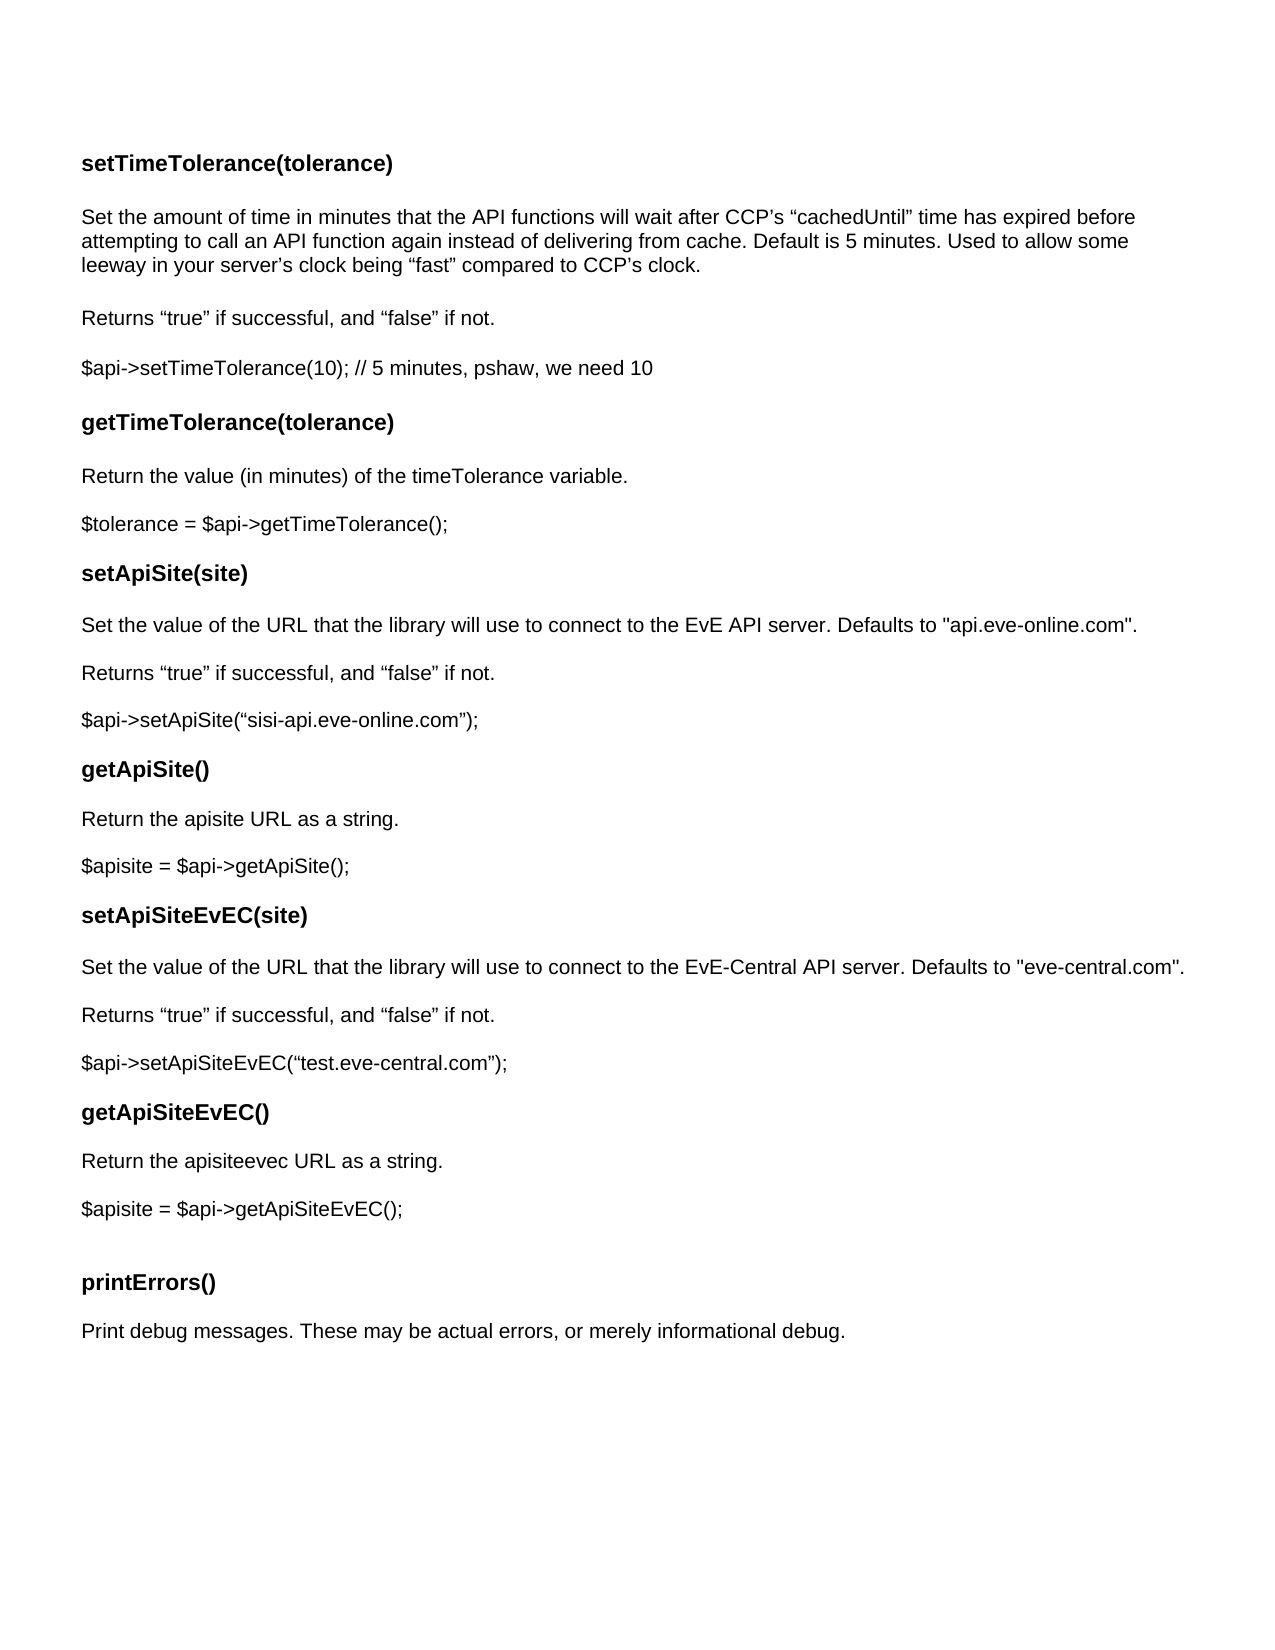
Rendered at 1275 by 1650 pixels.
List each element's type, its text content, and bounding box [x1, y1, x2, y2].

text Return the value (in minutes) of the timeTolerance variable. [81, 464, 1198, 488]
text $api->setTimeTolerance(10); // 5 minutes, pshaw, we need 10 [81, 356, 1198, 380]
text Set the amount of time in minutes that the API functions will wait after CCP’s “cachedUntil” time has expired before attempting to call an API function again instead of delivering from cache. Default is 5 minutes. Used to allow some leeway in your server’s clock being “fast” compared to CCP’s clock. [81, 205, 1198, 277]
text $apisite = $api->getApiSiteEvEC(); [81, 1197, 1198, 1221]
text setApiSite(site) [81, 560, 1198, 586]
text setTimeTolerance(tolerance) [81, 150, 1198, 176]
text $tolerance = $api->getTimeTolerance(); [81, 512, 1198, 536]
text Return the apisiteevec URL as a string. [81, 1149, 1198, 1173]
text printErrors() [81, 1269, 1198, 1295]
text $api->setApiSiteEvEC(“test.eve-central.com”); [81, 1051, 1198, 1075]
text Returns “true” if successful, and “false” if not. [81, 306, 1198, 330]
text $api->setApiSite(“sisi-api.eve-online.com”); [81, 708, 1198, 732]
text setApiSiteEvEC(site) [81, 902, 1198, 929]
text Set the value of the URL that the library will use to connect to the EvE-Central API server. Defaults to "eve-central.com". [81, 955, 1198, 979]
text Return the apisite URL as a string. [81, 806, 1198, 830]
text Returns “true” if successful, and “false” if not. [81, 1003, 1198, 1027]
text Returns “true” if successful, and “false” if not. [81, 660, 1198, 684]
text getApiSiteEvEC() [81, 1099, 1198, 1125]
text getApiSite() [81, 756, 1198, 782]
text $apisite = $api->getApiSite(); [81, 854, 1198, 878]
text Set the value of the URL that the library will use to connect to the EvE API server. Defaults to "api.eve-online.com". [81, 612, 1198, 636]
text getTimeTolerance(tolerance) [81, 409, 1198, 435]
text Print debug messages. These may be actual errors, or merely informational debug. [81, 1319, 1198, 1343]
